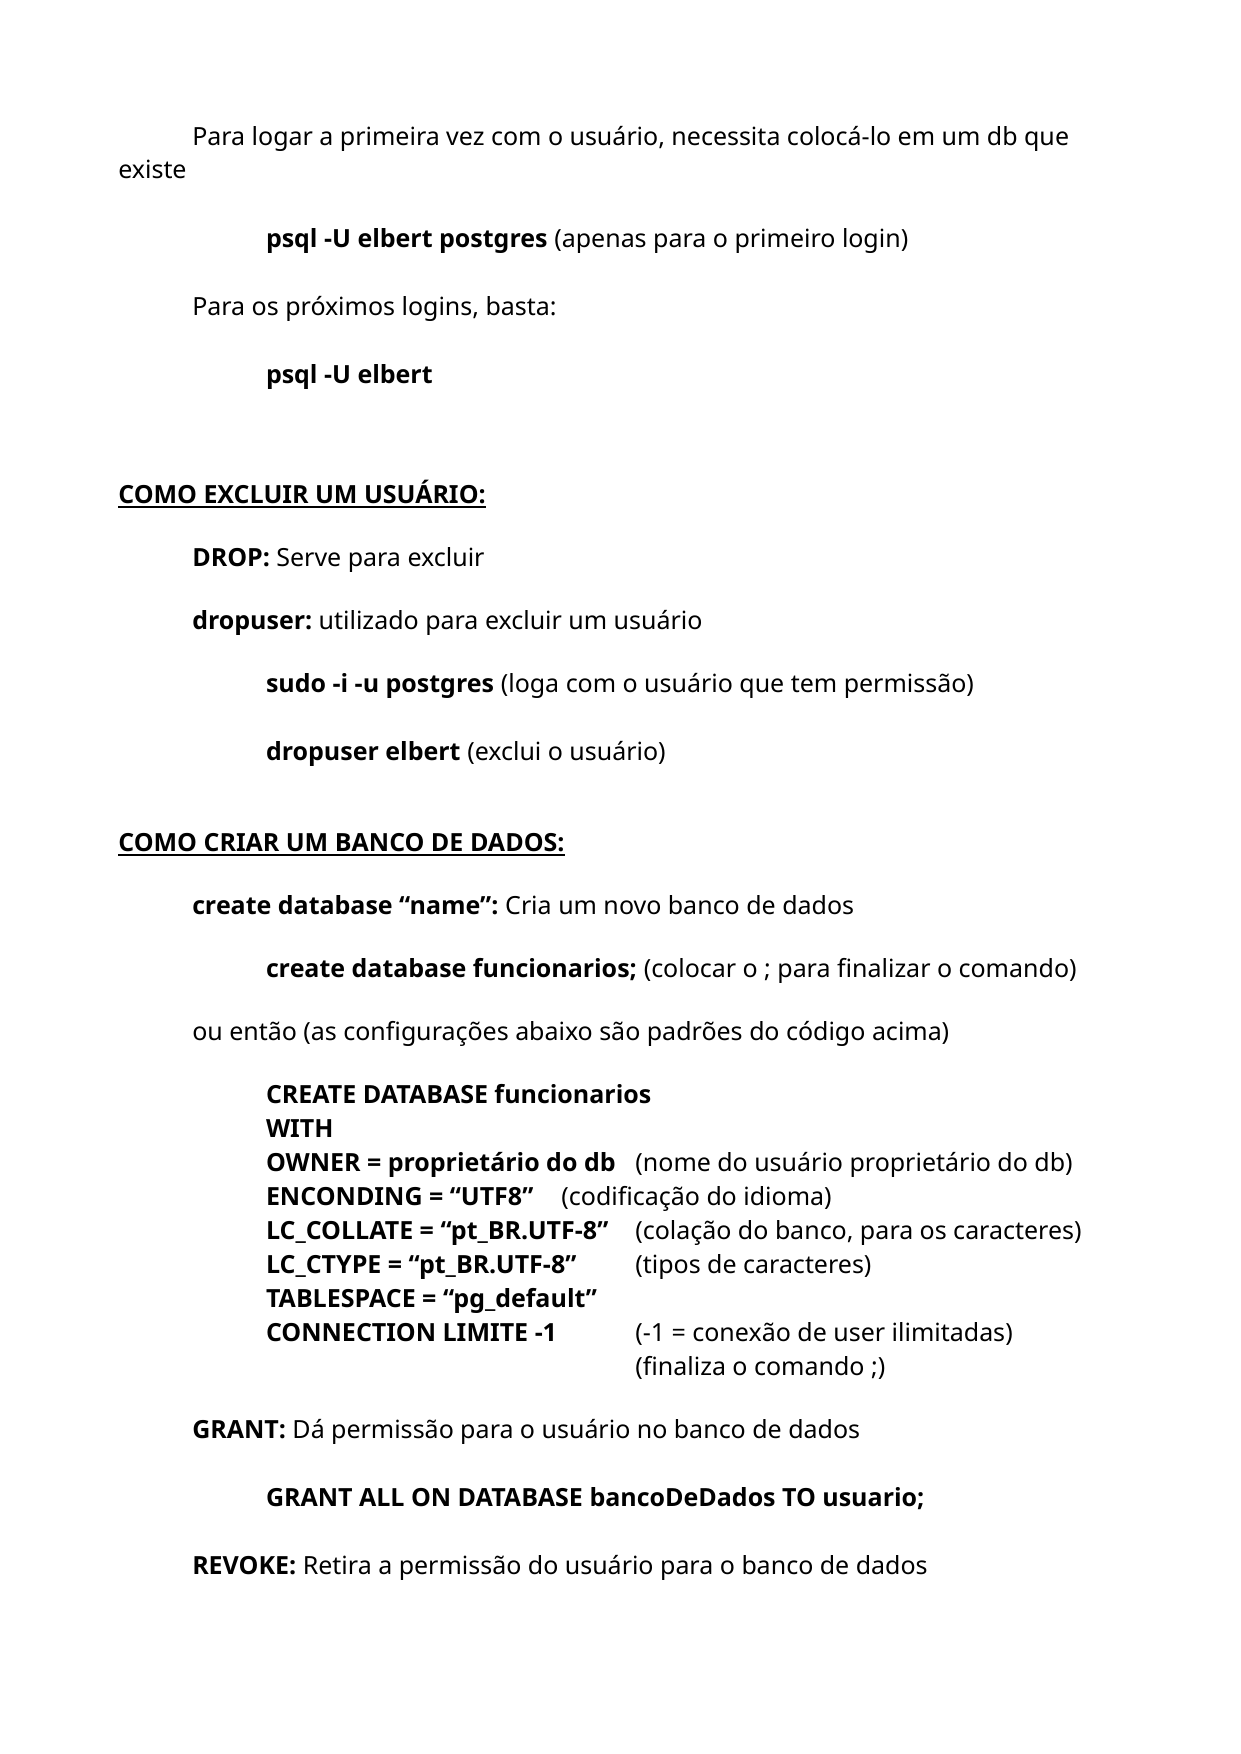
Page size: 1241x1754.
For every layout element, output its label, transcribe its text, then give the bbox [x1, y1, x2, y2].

text CONNECTION LIMITE -1 (-1 = conexão de user ilimitadas) [118, 1315, 1122, 1349]
text WITH [118, 1110, 1122, 1144]
text GRANT ALL ON DATABASE bancoDeDados TO usuario; [118, 1480, 1122, 1514]
text (finaliza o comando ;) [118, 1349, 1122, 1383]
text psql -U elbert postgres (apenas para o primeiro login) [118, 220, 1122, 254]
text psql -U elbert [118, 357, 1122, 391]
text CREATE DATABASE funcionarios [118, 1076, 1122, 1110]
text Para os próximos logins, basta: [118, 288, 1122, 322]
text COMO CRIAR UM BANCO DE DADOS: [118, 825, 1122, 859]
text Para logar a primeira vez com o usuário, necessita colocá-lo em um db que existe [118, 118, 1122, 186]
text dropuser elbert (exclui o usuário) [118, 733, 1122, 767]
text sudo -i -u postgres (loga com o usuário que tem permissão) [118, 665, 1122, 699]
text REVOKE: Retira a permissão do usuário para o banco de dados [118, 1548, 1122, 1582]
text ENCONDING = “UTF8” (codificação do idioma) [118, 1178, 1122, 1212]
text dropuser: utilizado para excluir um usuário [118, 602, 1122, 637]
text LC_CTYPE = “pt_BR.UTF-8” (tipos de caracteres) [118, 1247, 1122, 1281]
text ou então (as configurações abaixo são padrões do código acima) [118, 1013, 1122, 1047]
text OWNER = proprietário do db (nome do usuário proprietário do db) [118, 1144, 1122, 1178]
text create database “name”: Cria um novo banco de dados [118, 888, 1122, 922]
text LC_COLLATE = “pt_BR.UTF-8” (colação do banco, para os caracteres) [118, 1212, 1122, 1247]
text TABLESPACE = “pg_default” [118, 1281, 1122, 1315]
text DROP: Serve para excluir [118, 540, 1122, 574]
text COMO EXCLUIR UM USUÁRIO: [118, 477, 1122, 511]
text GRANT: Dá permissão para o usuário no banco de dados [118, 1412, 1122, 1446]
text create database funcionarios; (colocar o ; para finalizar o comando) [118, 951, 1122, 985]
